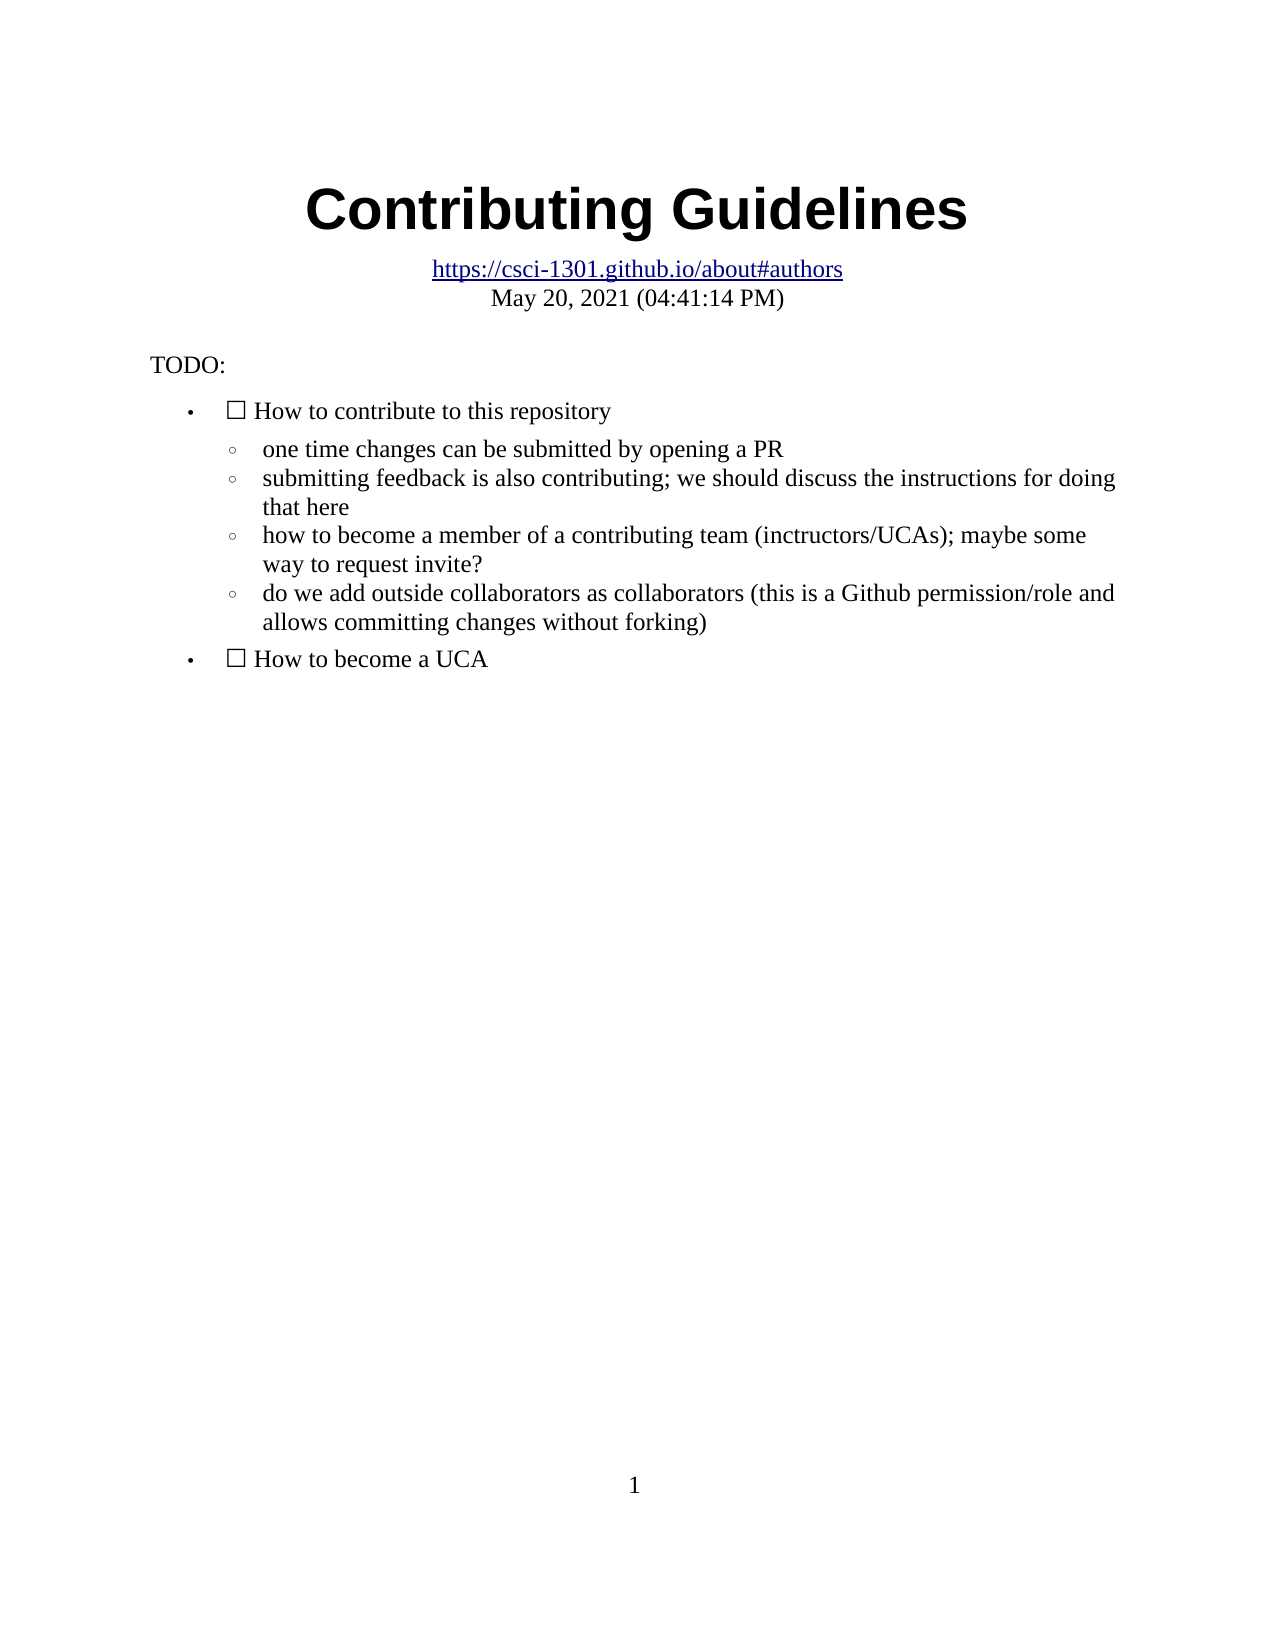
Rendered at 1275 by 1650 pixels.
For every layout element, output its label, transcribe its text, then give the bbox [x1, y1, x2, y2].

text TODO: [150, 350, 1125, 378]
text May 20, 2021 (04:41:14 PM) [150, 283, 1125, 312]
title Contributing Guidelines [150, 175, 1125, 242]
list ☐ How to become a UCA [187, 644, 1125, 673]
list submitting feedback is also contributing; we should discuss the instructions for doing that here [225, 463, 1125, 520]
list how to become a member of a contributing team (inctructors/UCAs); maybe some way to request invite? [225, 520, 1125, 578]
list one time changes can be submitted by opening a PR [225, 434, 1125, 463]
list ☐ How to contribute to this repository [187, 396, 1125, 425]
text https://csci-1301.github.io/about#authors [150, 254, 1125, 283]
list do we add outside collaborators as collaborators (this is a Github permission/role and allows committing changes without forking) [225, 578, 1125, 635]
